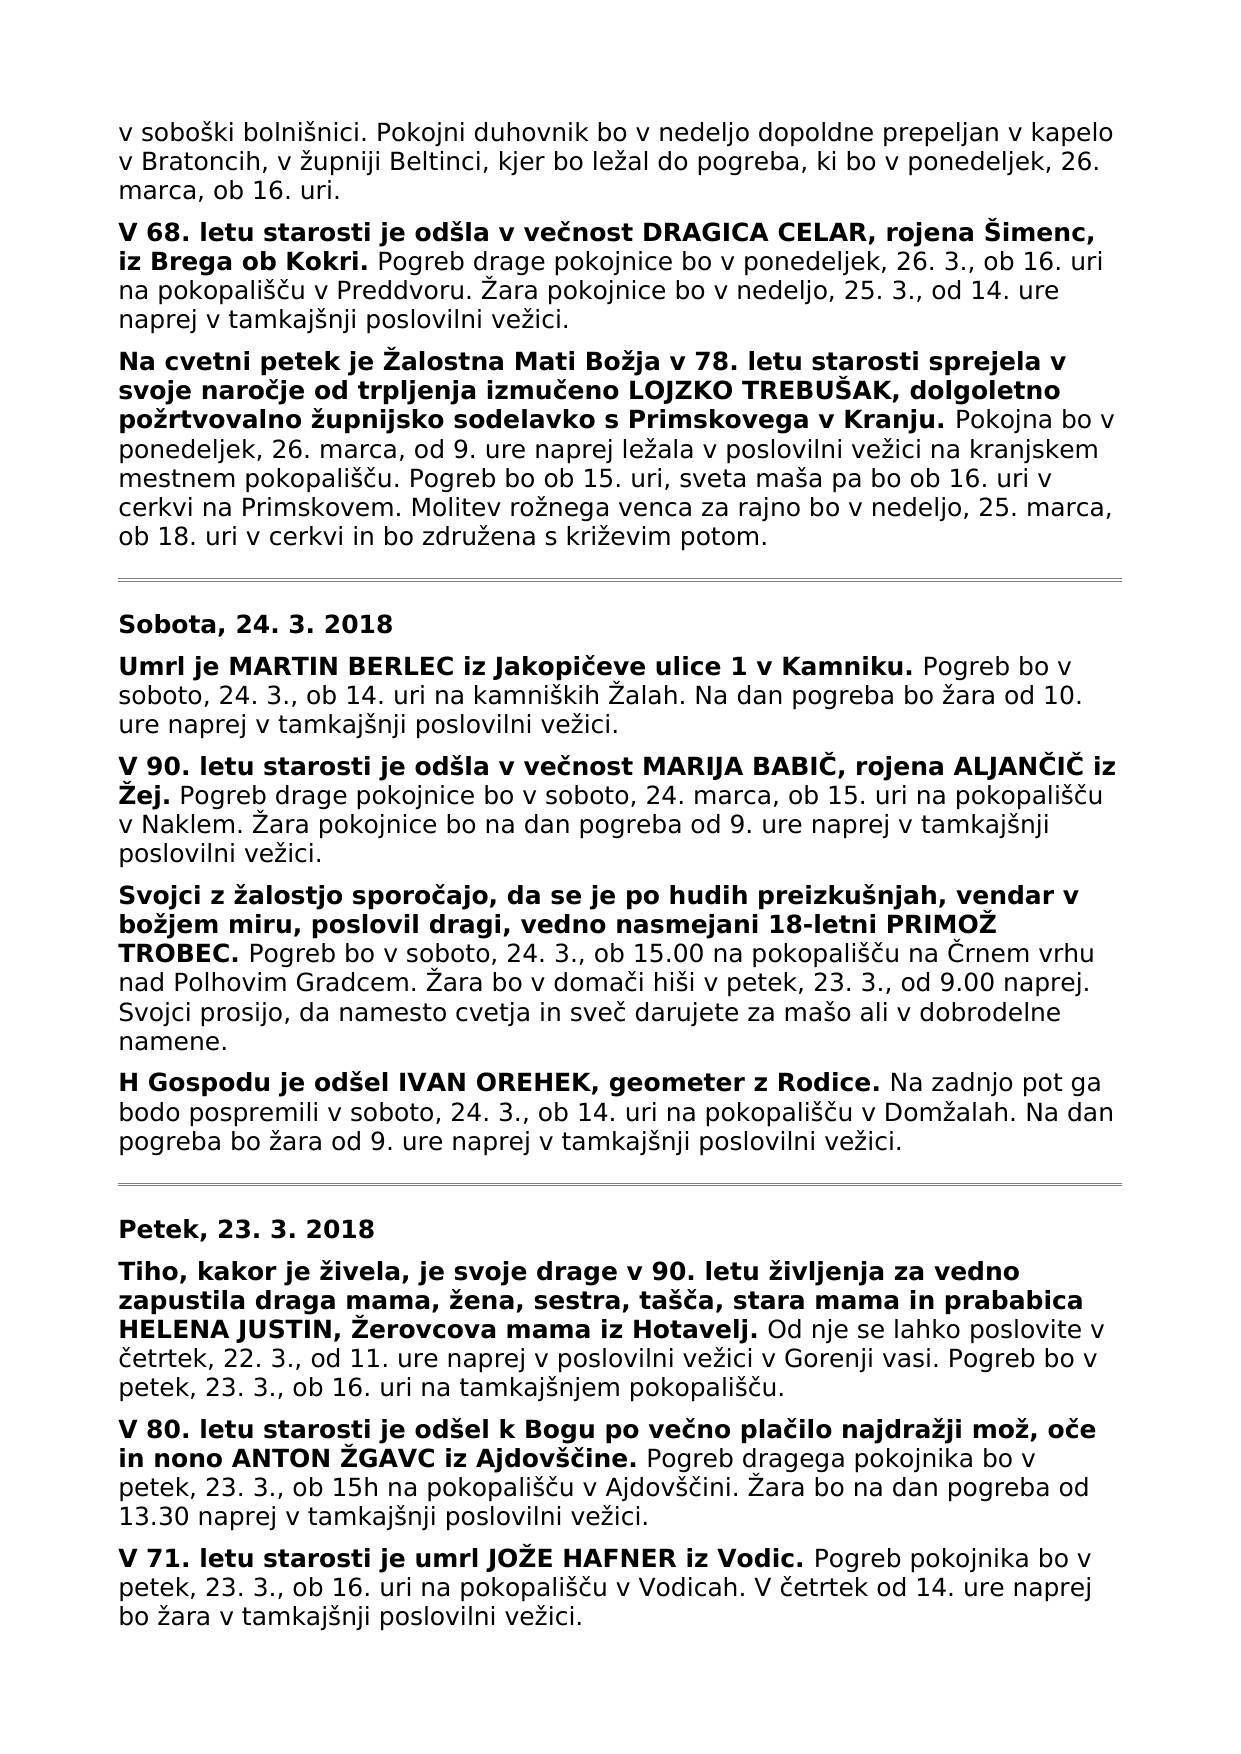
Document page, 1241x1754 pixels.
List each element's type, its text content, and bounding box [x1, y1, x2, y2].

text H Gospodu je odšel IVAN OREHEK, geometer z Rodice. Na zadnjo pot ga bodo pospremili v soboto, 24. 3., ob 14. uri na pokopališču v Domžalah. Na dan pogreba bo žara od 9. ure naprej v tamkajšnji poslovilni vežici. [118, 1069, 1122, 1156]
text V 80. letu starosti je odšel k Bogu po večno plačilo najdražji mož, oče in nono ANTON ŽGAVC iz Ajdovščine. Pogreb dragega pokojnika bo v petek, 23. 3., ob 15h na pokopališču v Ajdovščini. Žara bo na dan pogreba od 13.30 naprej v tamkajšnji poslovilni vežici. [118, 1415, 1122, 1532]
text Na cvetni petek je Žalostna Mati Božja v 78. letu starosti sprejela v svoje naročje od trpljenja izmučeno LOJZKO TREBUŠAK, dolgoletno požrtvovalno župnijsko sodelavko s Primskovega v Kranju. Pokojna bo v ponedeljek, 26. marca, od 9. ure naprej ležala v poslovilni vežici na kranjskem mestnem pokopališču. Pogreb bo ob 15. uri, sveta maša pa bo ob 16. uri v cerkvi na Primskovem. Molitev rožnega venca za rajno bo v nedeljo, 25. marca, ob 18. uri v cerkvi in bo združena s križevim potom. [118, 347, 1122, 551]
text v soboški bolnišnici. Pokojni duhovnik bo v nedeljo dopoldne prepeljan v kapelo v Bratoncih, v župniji Beltinci, kjer bo ležal do pogreba, ki bo v ponedeljek, 26. marca, ob 16. uri. [118, 118, 1122, 206]
text Petek, 23. 3. 2018 [118, 1215, 1122, 1244]
text Umrl je MARTIN BERLEC iz Jakopičeve ulice 1 v Kamniku. Pogreb bo v soboto, 24. 3., ob 14. uri na kamniških Žalah. Na dan pogreba bo žara od 10. ure naprej v tamkajšnji poslovilni vežici. [118, 652, 1122, 739]
text Tiho, kakor je živela, je svoje drage v 90. letu življenja za vedno zapustila draga mama, žena, sestra, tašča, stara mama in prababica HELENA JUSTIN, Žerovcova mama iz Hotavelj. Od nje se lahko poslovite v četrtek, 22. 3., od 11. ure naprej v poslovilni vežici v Gorenji vasi. Pogreb bo v petek, 23. 3., ob 16. uri na tamkajšnjem pokopališču. [118, 1257, 1122, 1402]
text Svojci z žalostjo sporočajo, da se je po hudih preizkušnjah, vendar v božjem miru, poslovil dragi, vedno nasmejani 18-letni PRIMOŽ TROBEC. Pogreb bo v soboto, 24. 3., ob 15.00 na pokopališču na Črnem vrhu nad Polhovim Gradcem. Žara bo v domači hiši v petek, 23. 3., od 9.00 naprej. Svojci prosijo, da namesto cvetja in sveč darujete za mašo ali v dobrodelne namene. [118, 881, 1122, 1056]
text V 68. letu starosti je odšla v večnost DRAGICA CELAR, rojena Šimenc, iz Brega ob Kokri. Pogreb drage pokojnice bo v ponedeljek, 26. 3., ob 16. uri na pokopališču v Preddvoru. Žara pokojnice bo v nedeljo, 25. 3., od 14. ure naprej v tamkajšnji poslovilni vežici. [118, 218, 1122, 335]
text V 71. letu starosti je umrl JOŽE HAFNER iz Vodic. Pogreb pokojnika bo v petek, 23. 3., ob 16. uri na pokopališču v Vodicah. V četrtek od 14. ure naprej bo žara v tamkajšnji poslovilni vežici. [118, 1544, 1122, 1632]
text V 90. letu starosti je odšla v večnost MARIJA BABIČ, rojena ALJANČIČ iz Žej. Pogreb drage pokojnice bo v soboto, 24. marca, ob 15. uri na pokopališču v Naklem. Žara pokojnice bo na dan pogreba od 9. ure naprej v tamkajšnji poslovilni vežici. [118, 752, 1122, 869]
text Sobota, 24. 3. 2018 [118, 610, 1122, 639]
